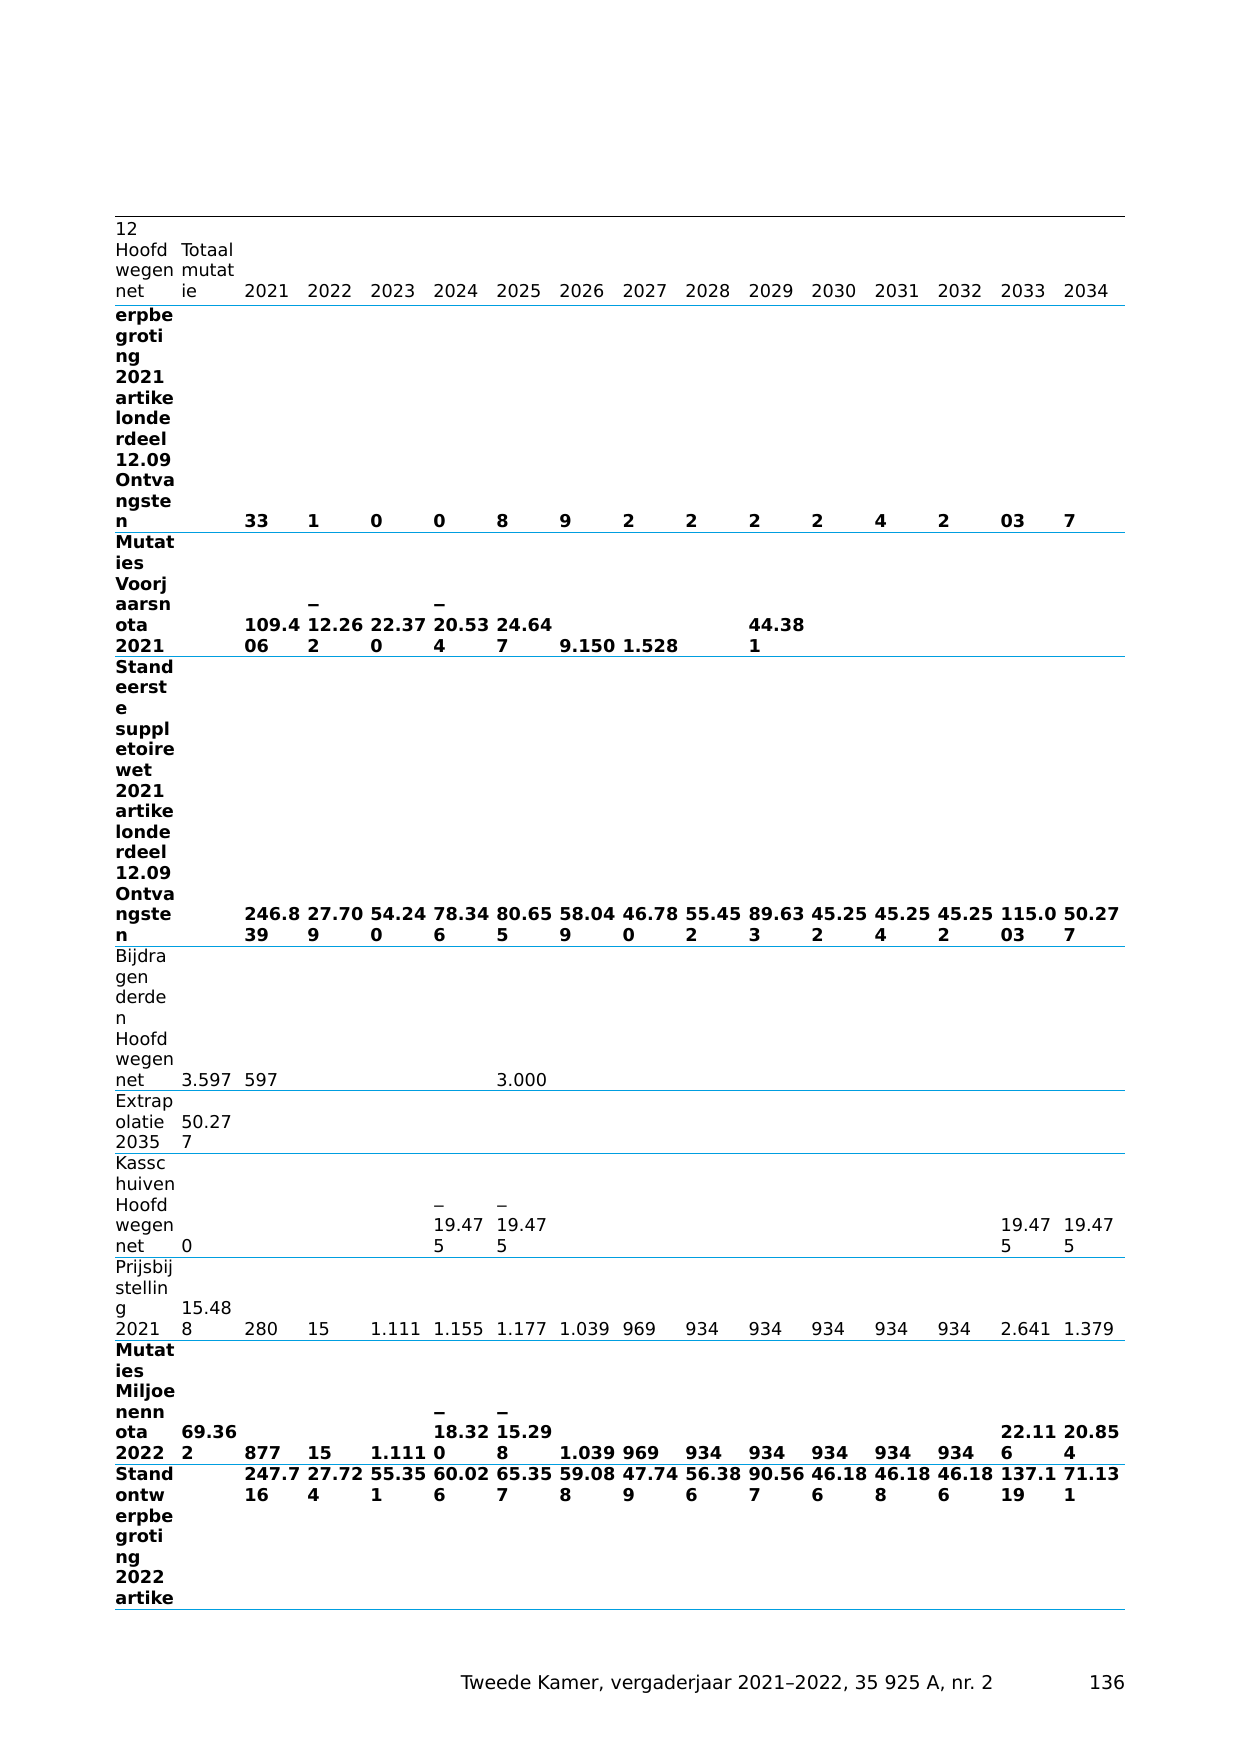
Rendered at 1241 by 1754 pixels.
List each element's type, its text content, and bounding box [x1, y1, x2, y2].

table_cell 1.528 [619, 533, 682, 656]
table_cell 1.155 [430, 1258, 493, 1339]
table_cell 877 [241, 1341, 304, 1464]
table_cell 27.709 [304, 657, 367, 946]
table_cell 246.839 [241, 657, 304, 946]
table_cell 2021 [241, 217, 304, 304]
table_header Tabel 82 Artikel 12 Hoofdwegennet (bedragen x € 1.000) [115, 191, 1125, 216]
table_cell 934 [871, 1341, 934, 1464]
table_cell [556, 1154, 619, 1256]
table_cell 934 [934, 1258, 997, 1339]
table_cell ‒ 12.262 [304, 533, 367, 656]
table_cell 27.724 [304, 1465, 367, 1609]
table_cell 7 [1060, 306, 1125, 532]
table_cell [1060, 533, 1125, 656]
table_cell 2032 [934, 217, 997, 304]
table_cell 1.379 [1060, 1258, 1125, 1339]
table_cell 15.488 [178, 1258, 241, 1339]
table_cell 33 [241, 306, 304, 532]
table_cell 2034 [1060, 217, 1125, 304]
table_cell 4 [871, 306, 934, 532]
table_cell 45.252 [808, 657, 871, 946]
table_cell ‒ 18.320 [430, 1341, 493, 1464]
table_cell 60.026 [430, 1465, 493, 1609]
table_cell 46.780 [619, 657, 682, 946]
table_cell Mutaties Miljoenennota 2022 [115, 1341, 178, 1464]
table_cell 12 Hoofdwegennet [115, 217, 178, 304]
table_cell 47.749 [619, 1465, 682, 1609]
table_cell [619, 947, 682, 1090]
table_cell Kasschuiven Hoofdwegennet [115, 1154, 178, 1256]
table_cell 55.452 [682, 657, 745, 946]
table_cell [871, 533, 934, 656]
table_cell [178, 533, 241, 656]
table_cell 2029 [745, 217, 808, 304]
table_cell 934 [808, 1341, 871, 1464]
table_cell 2.641 [998, 1258, 1060, 1339]
table_cell 58.049 [556, 657, 619, 946]
table_cell [493, 1091, 556, 1153]
table_cell [556, 947, 619, 1090]
table_cell 78.346 [430, 657, 493, 946]
table_cell 280 [241, 1258, 304, 1339]
table_cell [934, 533, 997, 656]
table_cell 0 [367, 306, 430, 532]
table_cell 2033 [998, 217, 1060, 304]
table_cell 80.655 [493, 657, 556, 946]
table_cell 2022 [304, 217, 367, 304]
table_cell [745, 947, 808, 1090]
table_cell 22.370 [367, 533, 430, 656]
table_cell [934, 947, 997, 1090]
table_cell [430, 1091, 493, 1153]
table_cell 03 [998, 306, 1060, 532]
table_cell 934 [745, 1258, 808, 1339]
table_cell 15 [304, 1258, 367, 1339]
table_cell [178, 657, 241, 946]
table_cell [998, 947, 1060, 1090]
table_cell 934 [682, 1258, 745, 1339]
table_cell [871, 1154, 934, 1256]
table_cell 934 [745, 1341, 808, 1464]
table_cell 24.647 [493, 533, 556, 656]
table_cell 90.567 [745, 1465, 808, 1609]
table_cell 934 [808, 1258, 871, 1339]
table_cell 71.131 [1060, 1465, 1125, 1609]
table_cell 934 [934, 1341, 997, 1464]
table_cell Totaal mutatie [178, 217, 241, 304]
table_cell [871, 1091, 934, 1153]
table_cell 934 [682, 1341, 745, 1464]
table_cell [808, 1154, 871, 1256]
table_cell Bijdragen derden Hoofdwegennet [115, 947, 178, 1090]
table_cell [367, 947, 430, 1090]
table_cell [304, 1091, 367, 1153]
table_cell [808, 533, 871, 656]
table_cell 50.277 [178, 1091, 241, 1153]
table_cell 45.254 [871, 657, 934, 946]
table_cell 969 [619, 1341, 682, 1464]
table_cell [178, 306, 241, 532]
table_cell [682, 533, 745, 656]
table_cell 46.188 [871, 1465, 934, 1609]
table_cell 19.475 [1060, 1154, 1125, 1256]
table_cell 0 [178, 1154, 241, 1256]
table_cell [556, 1091, 619, 1153]
table_cell [367, 1091, 430, 1153]
table_cell [241, 1091, 304, 1153]
table_cell 50.277 [1060, 657, 1125, 946]
table_cell [304, 1154, 367, 1256]
table_cell [1060, 947, 1125, 1090]
table_cell 1.039 [556, 1258, 619, 1339]
table_cell 2030 [808, 217, 871, 304]
table_cell 54.240 [367, 657, 430, 946]
table_cell 1.111 [367, 1258, 430, 1339]
table_cell 19.475 [998, 1154, 1060, 1256]
table_cell 137.119 [998, 1465, 1060, 1609]
table_cell Prijsbijstelling 2021 [115, 1258, 178, 1339]
table_cell 3.597 [178, 947, 241, 1090]
table_cell 934 [871, 1258, 934, 1339]
table_cell ‒ 20.534 [430, 533, 493, 656]
table_cell [241, 1154, 304, 1256]
table_cell 20.854 [1060, 1341, 1125, 1464]
table_cell 2025 [493, 217, 556, 304]
table_cell 9.150 [556, 533, 619, 656]
table_cell [934, 1154, 997, 1256]
table_cell 2 [745, 306, 808, 532]
table_cell [682, 1154, 745, 1256]
table_cell 89.633 [745, 657, 808, 946]
table_cell 59.088 [556, 1465, 619, 1609]
table_cell 2027 [619, 217, 682, 304]
table_cell Stand eerste suppletoire wet 2021 artikelonderdeel 12.09 Ontvangsten [115, 657, 178, 946]
table_cell 2028 [682, 217, 745, 304]
table_cell [998, 1091, 1060, 1153]
table_cell 15 [304, 1341, 367, 1464]
table_cell [998, 533, 1060, 656]
table_cell 2 [934, 306, 997, 532]
table_cell Extrapolatie 2035 [115, 1091, 178, 1153]
table_cell erpbegroting 2021 artikelonderdeel 12.09 Ontvangsten [115, 306, 178, 532]
table_cell 1 [304, 306, 367, 532]
table_cell 1.039 [556, 1341, 619, 1464]
table_cell 2031 [871, 217, 934, 304]
table_cell 2 [682, 306, 745, 532]
table_cell [430, 947, 493, 1090]
table_cell [682, 1091, 745, 1153]
table_cell 1.111 [367, 1341, 430, 1464]
table_cell 69.362 [178, 1341, 241, 1464]
table_cell 109.406 [241, 533, 304, 656]
table_cell [808, 947, 871, 1090]
table_cell 969 [619, 1258, 682, 1339]
table_cell 65.357 [493, 1465, 556, 1609]
table_cell [871, 947, 934, 1090]
table_cell 56.386 [682, 1465, 745, 1609]
table_cell 45.252 [934, 657, 997, 946]
table_cell 0 [430, 306, 493, 532]
table_cell 22.116 [998, 1341, 1060, 1464]
table_cell [367, 1154, 430, 1256]
table_cell 46.186 [808, 1465, 871, 1609]
table_cell ‒ 15.298 [493, 1341, 556, 1464]
table_cell 2 [808, 306, 871, 532]
table_cell [619, 1154, 682, 1256]
table_cell 2023 [367, 217, 430, 304]
table_cell ‒ 19.475 [430, 1154, 493, 1256]
table_cell 115.003 [998, 657, 1060, 946]
table_cell [745, 1154, 808, 1256]
table_cell [808, 1091, 871, 1153]
table_cell Stand ontwerpbegroting 2022 artike [115, 1465, 178, 1609]
table_cell [934, 1091, 997, 1153]
table_cell [619, 1091, 682, 1153]
table_cell [682, 947, 745, 1090]
table_cell 2024 [430, 217, 493, 304]
table_cell 3.000 [493, 947, 556, 1090]
table_cell 55.351 [367, 1465, 430, 1609]
table_cell ‒ 19.475 [493, 1154, 556, 1256]
table_cell 2 [619, 306, 682, 532]
table_cell 1.177 [493, 1258, 556, 1339]
table_cell 8 [493, 306, 556, 532]
table_cell [304, 947, 367, 1090]
table_cell 46.186 [934, 1465, 997, 1609]
table_cell [1060, 1091, 1125, 1153]
table_cell 247.716 [241, 1465, 304, 1609]
table_cell 597 [241, 947, 304, 1090]
table_cell [745, 1091, 808, 1153]
table_cell 44.381 [745, 533, 808, 656]
table_cell Mutaties Voorjaarsnota 2021 [115, 533, 178, 656]
table_cell [178, 1465, 241, 1609]
table_cell 2026 [556, 217, 619, 304]
table_cell 9 [556, 306, 619, 532]
